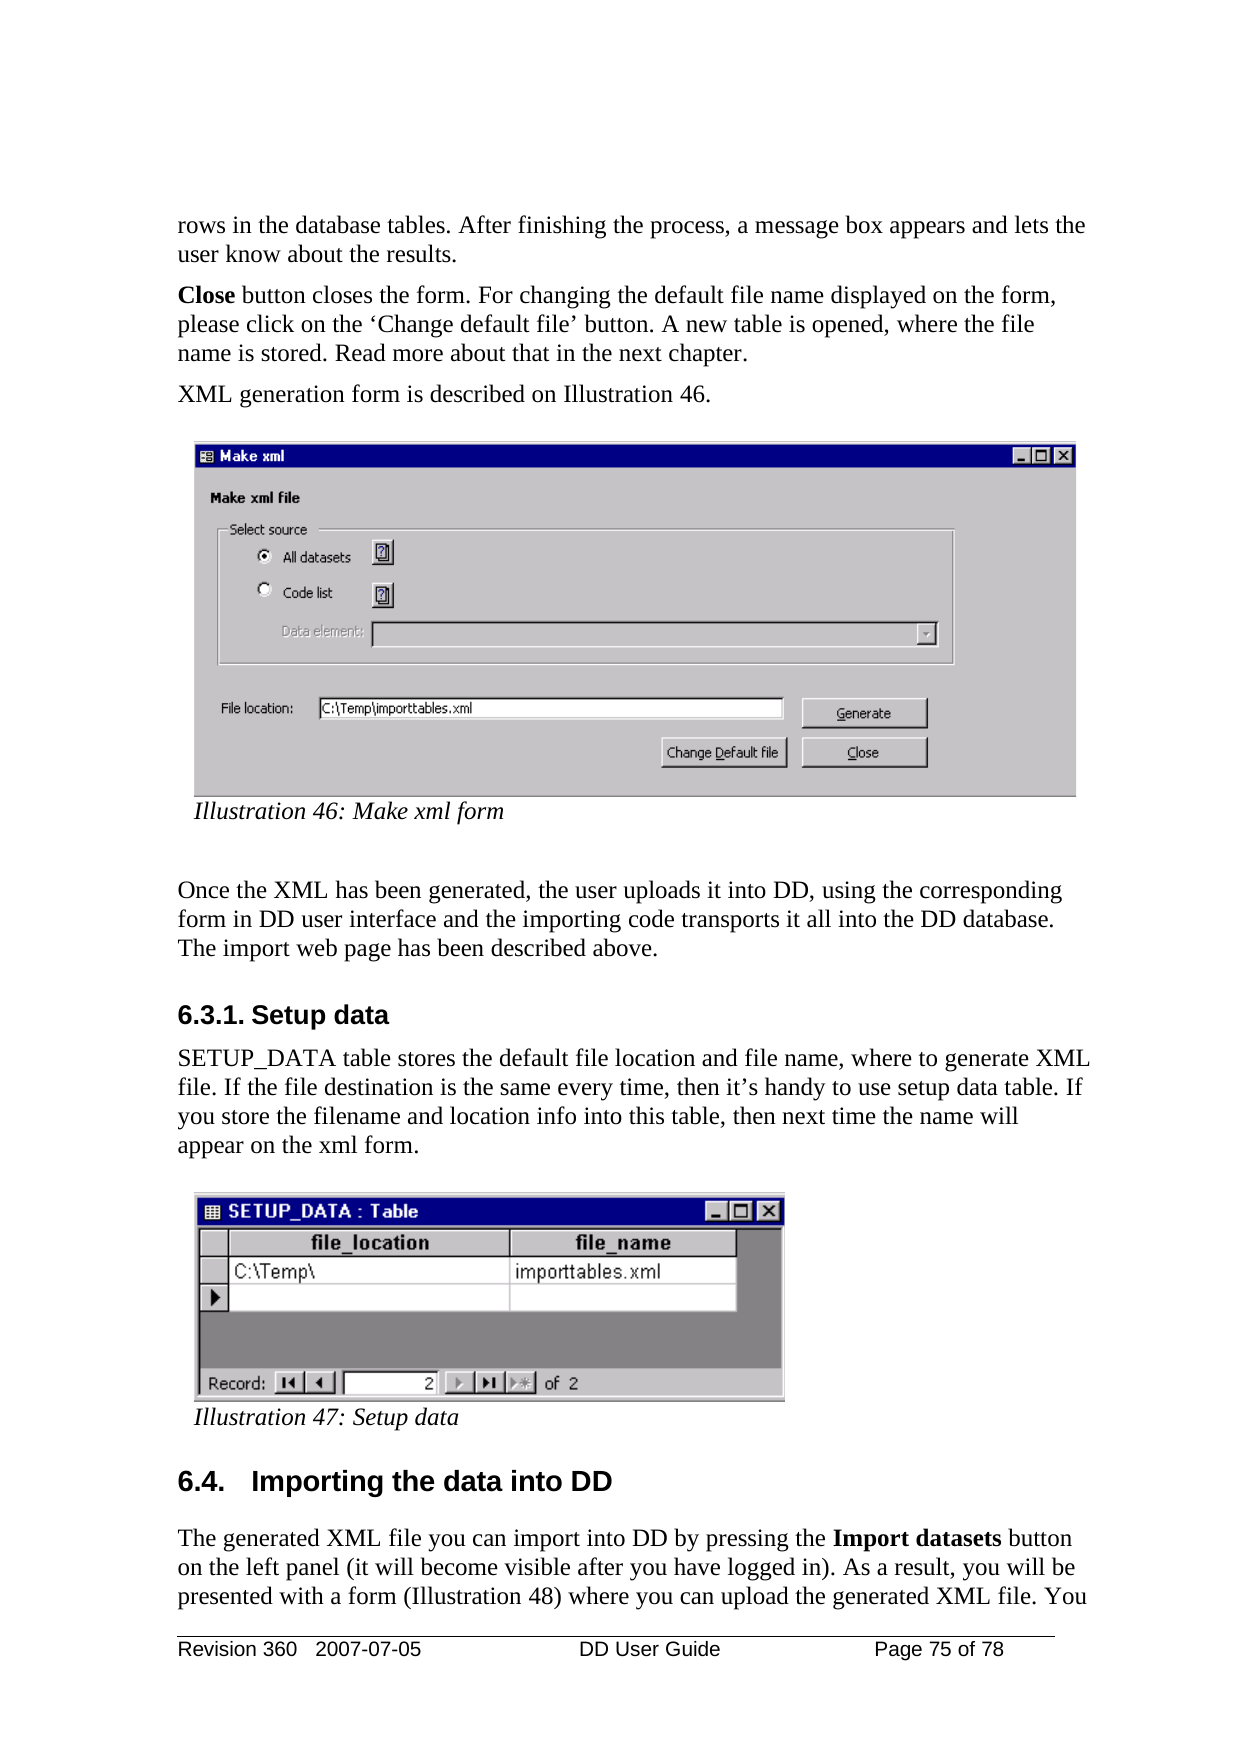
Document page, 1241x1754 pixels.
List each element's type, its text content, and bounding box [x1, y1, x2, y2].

subtitle Setup data [177, 999, 1092, 1030]
text SETUP_DATA table stores the default file location and file name, where to generate XML file. If the file destination is the same every time, then it’s handy to use setup data table. If you store the filename and location info into this table, then next time the name will appear on the xml form. [177, 1043, 1092, 1159]
text Once the XML has been generated, the user uploads it into DD, using the corresponding form in DD user interface and the importing code transports it all into the DD database. The import web page has been described above. [177, 875, 1092, 962]
picture [193, 441, 1077, 797]
text Illustration 46: Make xml form [194, 797, 1076, 825]
picture [193, 1192, 785, 1402]
text The generated XML file you can import into DD by pressing the Import datasets button on the left panel (it will become visible after you have logged in). As a result, you will be presented with a form (Illustration 48) where you can upload the generated XML file. You [177, 1523, 1092, 1610]
text rows in the database tables. After finishing the process, a message box appears and lets the user know about the results. [177, 210, 1092, 268]
subtitle Importing the data into DD [177, 1464, 1092, 1498]
text Illustration 47: Setup data [194, 1402, 785, 1431]
text Close button closes the form. For changing the default file name displayed on the form, please click on the ‘Change default file’ button. A new table is opened, where the file name is stored. Read more about that in the next chapter. [177, 280, 1092, 367]
text XML generation form is described on Illustration 46. [177, 379, 1092, 408]
